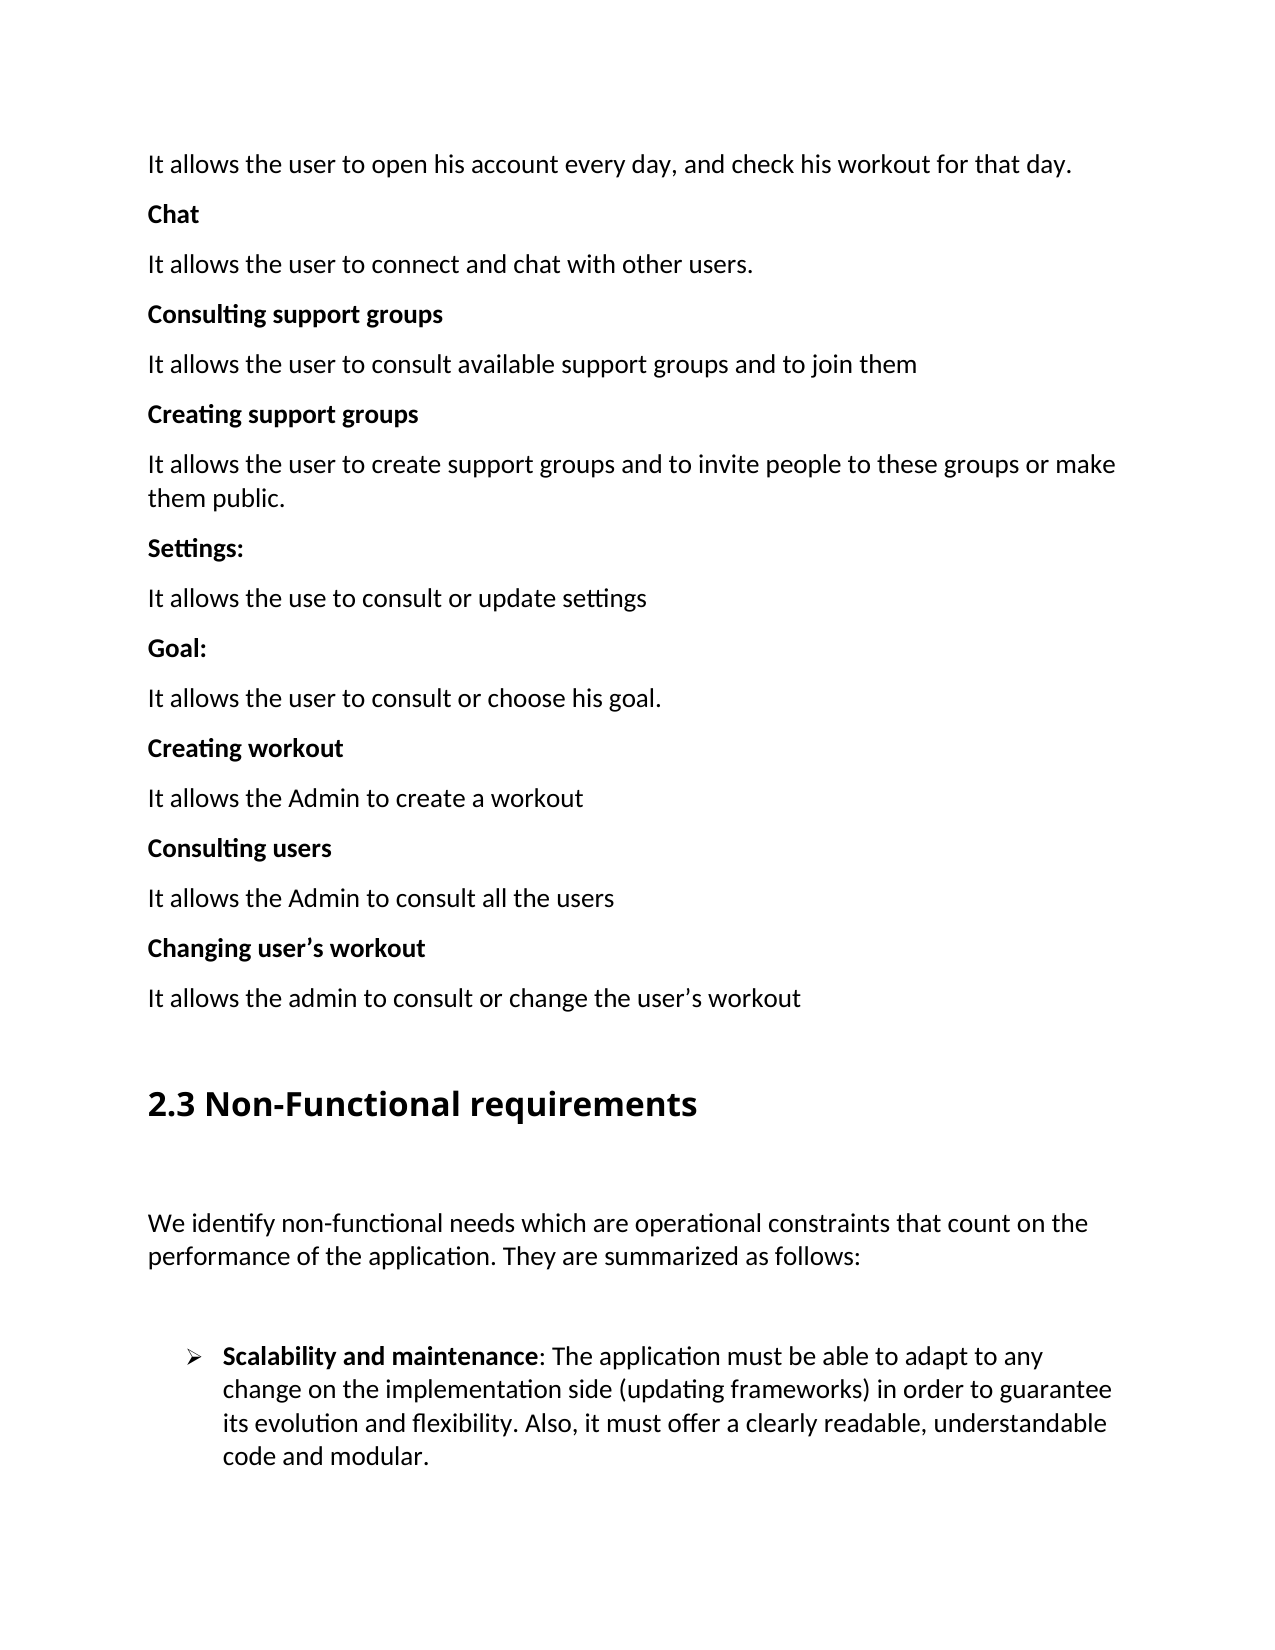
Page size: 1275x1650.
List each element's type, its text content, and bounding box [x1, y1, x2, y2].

text It allows the Admin to consult all the users [148, 881, 1127, 914]
text It allows the user to consult or choose his goal. [148, 681, 1127, 714]
text Creating support groups [148, 398, 1127, 431]
text Chat [148, 198, 1127, 231]
text It allows the admin to consult or change the user’s workout [148, 981, 1127, 1014]
text It allows the user to consult available support groups and to join them [148, 348, 1127, 381]
text Creating workout [148, 731, 1127, 764]
text Changing user’s workout [148, 931, 1127, 964]
text 2.3 Non-Functional requirements [148, 1081, 1127, 1126]
list Scalability and maintenance: The application must be able to adapt to any change on the implementation side (updating frameworks) in order to guarantee its evolution and flexibility. Also, it must offer a clearly readable, understandable code and modular. [185, 1339, 1127, 1472]
text Consulting users [148, 831, 1127, 864]
text It allows the user to open his account every day, and check his workout for that day. [148, 148, 1127, 181]
text We identify non-functional needs which are operational constraints that count on the performance of the application. They are summarized as follows: [148, 1206, 1127, 1272]
text Settings: [148, 531, 1127, 564]
text Consulting support groups [148, 298, 1127, 331]
text It allows the Admin to create a workout [148, 781, 1127, 814]
text Goal: [148, 631, 1127, 664]
text It allows the user to connect and chat with other users. [148, 248, 1127, 281]
text It allows the use to consult or update settings [148, 581, 1127, 614]
text It allows the user to create support groups and to invite people to these groups or make them public. [148, 448, 1127, 514]
